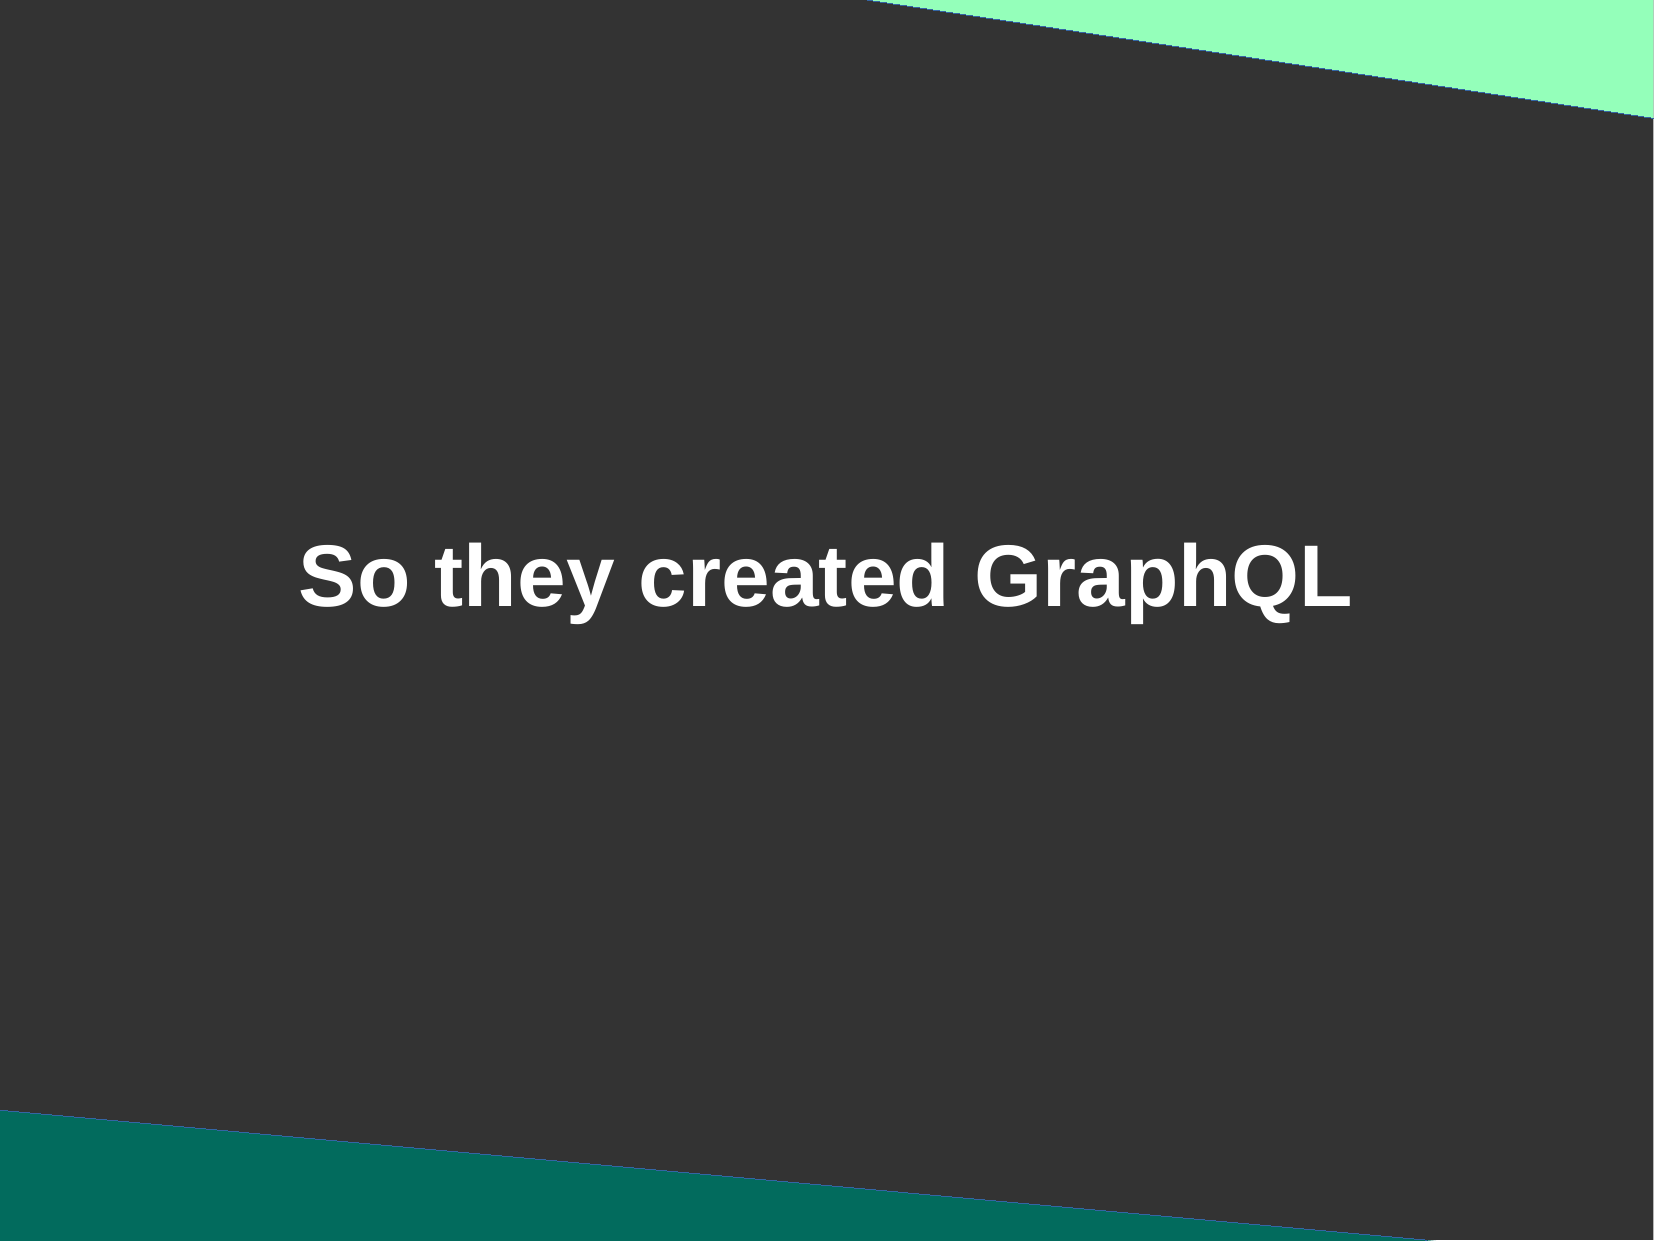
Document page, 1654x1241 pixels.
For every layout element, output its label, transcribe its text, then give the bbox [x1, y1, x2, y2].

title So they created GraphQL [31, 527, 1622, 631]
text_box [867, 0, 1654, 119]
